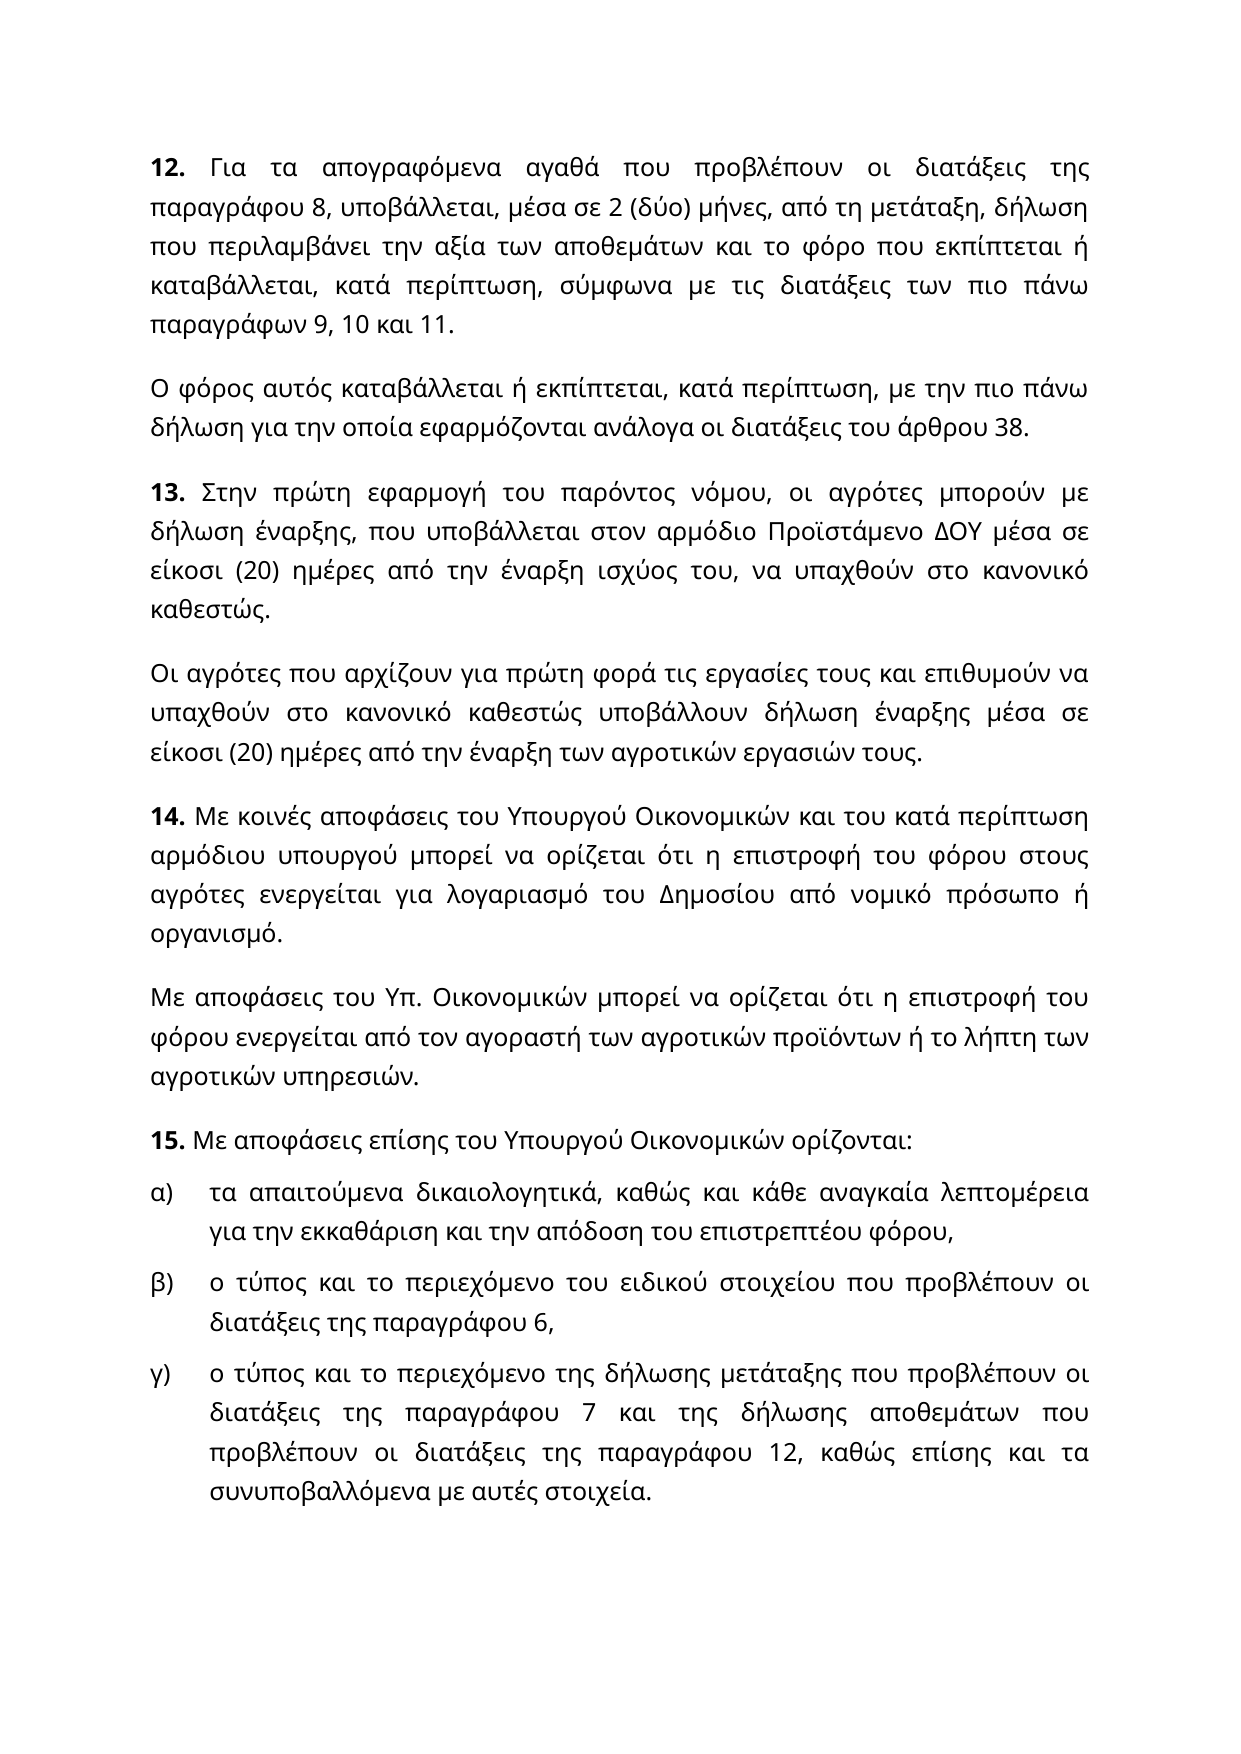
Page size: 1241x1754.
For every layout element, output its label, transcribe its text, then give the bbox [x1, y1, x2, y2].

text 13. Στην πρώτη εφαρμογή του παρόντος νόμου, οι αγρότες μπορούν με δήλωση έναρξης, που υποβάλλεται στον αρμόδιο Προϊστάμενο ΔΟΥ μέσα σε είκοσι (20) ημέρες από την έναρξη ισχύος του, να υπαχθούν στο κανονικό καθεστώς. [150, 474, 1090, 626]
text 14. Με κοινές αποφάσεις του Υπουργού Οικονομικών και του κατά περίπτωση αρμόδιου υπουργού μπορεί να ορίζεται ότι η επιστροφή του φόρου στους αγρότες ενεργείται για λογαριασμό του Δημοσίου από νομικό πρόσωπο ή οργανισμό. [150, 798, 1090, 950]
list α) τα απαιτούμενα δικαιολογητικά, καθώς και κάθε αναγκαία λεπτομέρεια για την εκκαθάριση και την απόδοση του επιστρεπτέου φόρου, [150, 1174, 1090, 1247]
text Ο φόρος αυτός καταβάλλεται ή εκπίπτεται, κατά περίπτωση, με την πιο πάνω δήλωση για την οποία εφαρμόζονται ανάλογα οι διατάξεις του άρθρου 38. [150, 371, 1090, 444]
text 15. Με αποφάσεις επίσης του Υπουργού Οικονομικών ορίζονται: [150, 1122, 1090, 1157]
text Οι αγρότες που αρχίζουν για πρώτη φορά τις εργασίες τους και επιθυμούν να υπαχθούν στο κανονικό καθεστώς υποβάλλουν δήλωση έναρξης μέσα σε είκοσι (20) ημέρες από την έναρξη των αγροτικών εργασιών τους. [150, 656, 1090, 768]
text Με αποφάσεις του Υπ. Οικονομικών μπορεί να ορίζεται ότι η επιστροφή του φόρου ενεργείται από τον αγοραστή των αγροτικών προϊόντων ή το λήπτη των αγροτικών υπηρεσιών. [150, 980, 1090, 1092]
text 12. Για τα απογραφόμενα αγαθά που προβλέπουν οι διατάξεις της παραγράφου 8, υποβάλλεται, μέσα σε 2 (δύο) μήνες, από τη μετάταξη, δήλωση που περιλαμβάνει την αξία των αποθεμάτων και το φόρο που εκπίπτεται ή καταβάλλεται, κατά περίπτωση, σύμφωνα με τις διατάξεις των πιο πάνω παραγράφων 9, 10 και 11. [150, 150, 1090, 341]
list γ) ο τύπος και το περιεχόμενο της δήλωσης μετάταξης που προβλέπουν οι διατάξεις της παραγράφου 7 και της δήλωσης αποθεμάτων που προβλέπουν οι διατάξεις της παραγράφου 12, καθώς επίσης και τα συνυποβαλλόμενα με αυτές στοιχεία. [150, 1356, 1090, 1507]
list β) ο τύπος και το περιεχόμενο του ειδικού στοιχείου που προβλέπουν οι διατάξεις της παραγράφου 6, [150, 1265, 1090, 1338]
